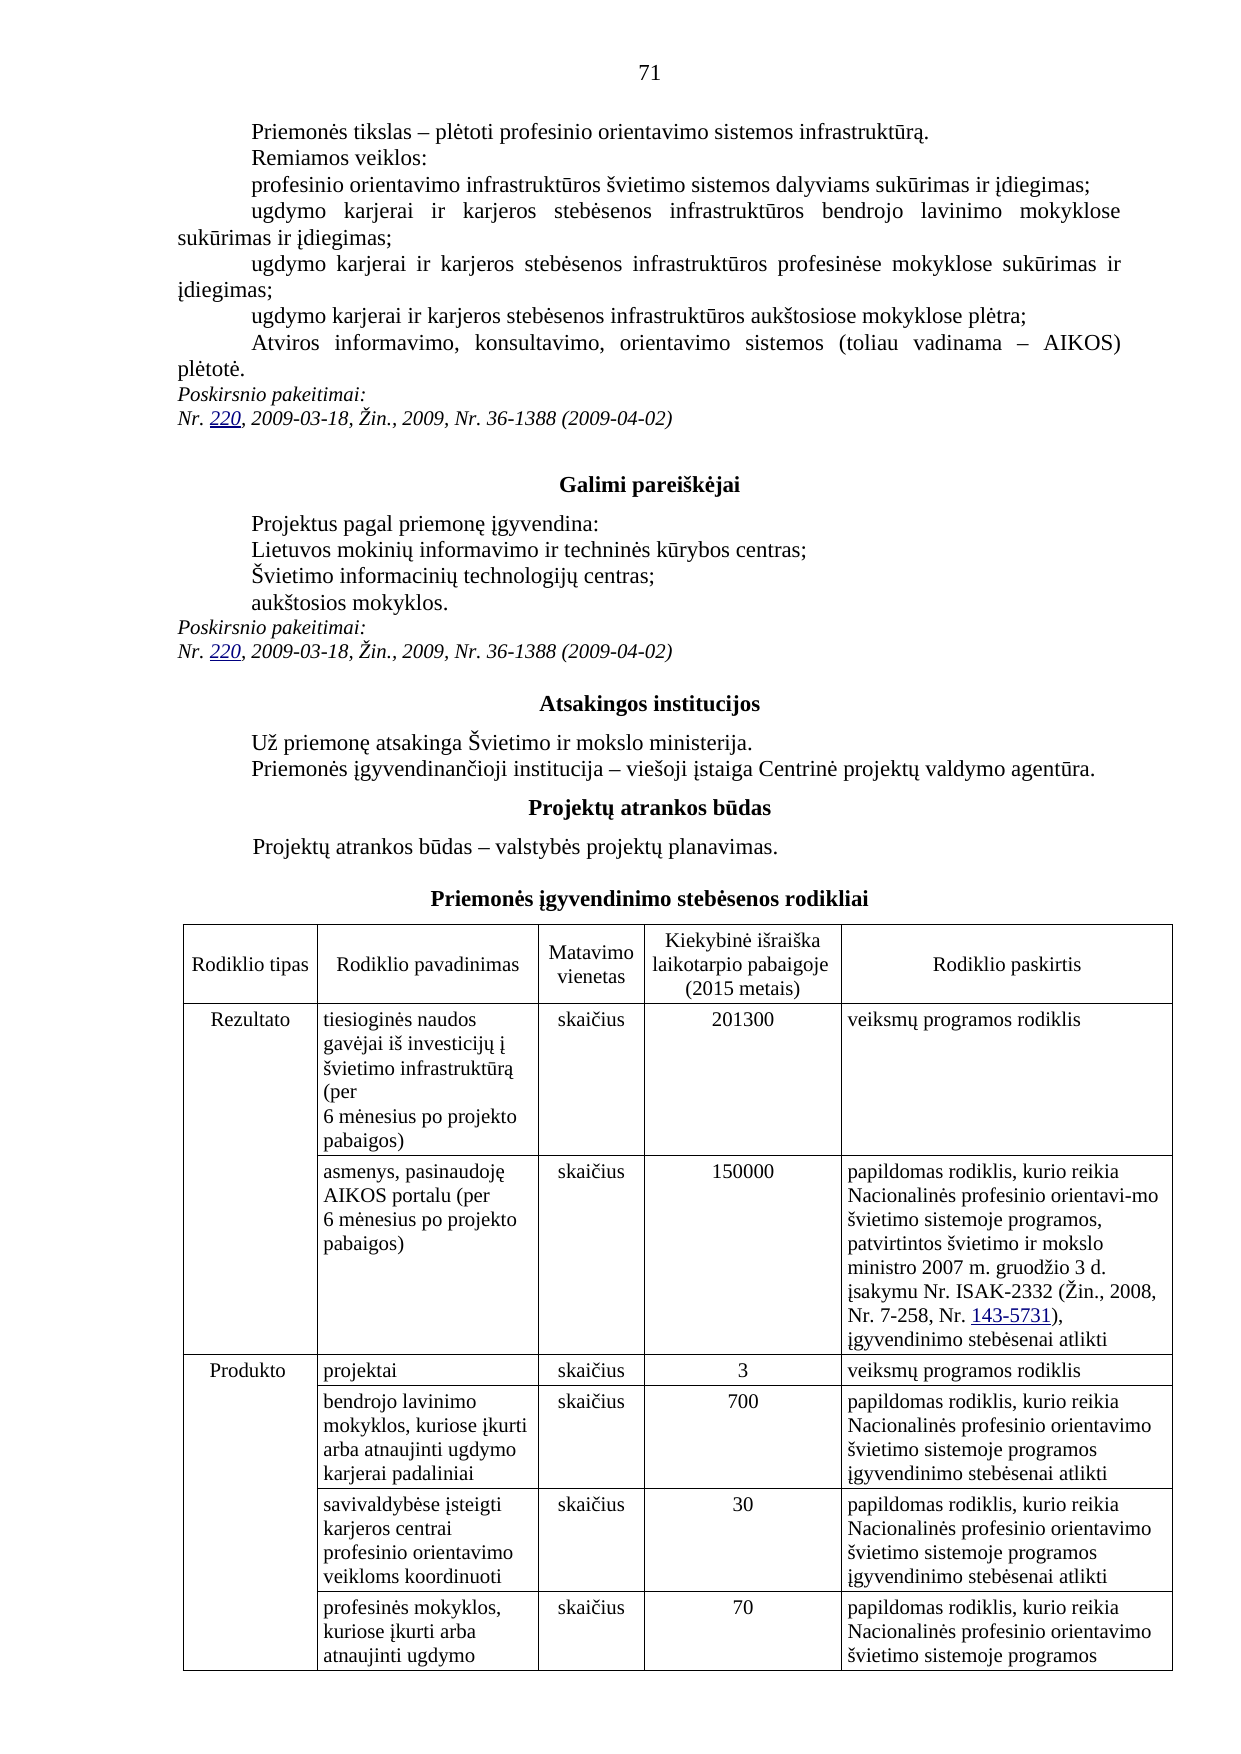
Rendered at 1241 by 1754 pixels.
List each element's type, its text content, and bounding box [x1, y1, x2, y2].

table_cell 201300 [645, 1004, 841, 1154]
table_cell 700 [645, 1386, 841, 1488]
table_header Rodiklio tipas [184, 925, 317, 1003]
text Poskirsnio pakeitimai: [177, 382, 1122, 406]
table_cell papildomas rodiklis, kurio reikia Nacionalinės profesinio orientavimo švietimo sistemoje programos įgyvendinimo stebėsenai atlikti [842, 1386, 1172, 1488]
text Nr. 220, 2009-03-18, Žin., 2009, Nr. 36-1388 (2009-04-02) [177, 406, 1122, 430]
table_cell skaičius [539, 1592, 644, 1670]
table_cell 70 [645, 1592, 841, 1670]
table_cell Rezultato [184, 1004, 317, 1354]
table_cell 150000 [645, 1156, 841, 1354]
table_header Kiekybinė išraiška laikotarpio pabaigoje (2015 metais) [645, 925, 841, 1003]
text Nr. 220, 2009-03-18, Žin., 2009, Nr. 36-1388 (2009-04-02) [177, 639, 1122, 663]
text ugdymo karjerai ir karjeros stebėsenos infrastruktūros bendrojo lavinimo mokyklose sukūrimas ir įdiegimas; [177, 197, 1122, 250]
table_cell papildomas rodiklis, kurio reikia Nacionalinės profesinio orientavi-mo švietimo sistemoje programos, patvirtintos švietimo ir mokslo ministro 2007 m. gruodžio 3 d. įsakymu Nr. ISAK-2332 (Žin., 2008, Nr. 7-258, Nr. 143-5731), įgyvendinimo stebėsenai atlikti [842, 1156, 1172, 1354]
text Projektų atrankos būdas – valstybės projektų planavimas. [215, 833, 1122, 859]
table_cell veiksmų programos rodiklis [842, 1355, 1172, 1385]
table_cell papildomas rodiklis, kurio reikia Nacionalinės profesinio orientavimo švietimo sistemoje programos [842, 1592, 1172, 1670]
text Lietuvos mokinių informavimo ir techninės kūrybos centras; [177, 536, 1122, 563]
text Priemonės tikslas – plėtoti profesinio orientavimo sistemos infrastruktūrą. [177, 118, 1122, 144]
table_cell Produkto [184, 1355, 317, 1670]
table_cell 30 [645, 1489, 841, 1591]
text ugdymo karjerai ir karjeros stebėsenos infrastruktūros profesinėse mokyklose sukūrimas ir įdiegimas; [177, 250, 1122, 303]
table_cell skaičius [539, 1156, 644, 1354]
text ugdymo karjerai ir karjeros stebėsenos infrastruktūros aukštosiose mokyklose plėtra; [177, 303, 1122, 329]
text Galimi pareiškėjai [177, 471, 1122, 497]
text Priemonės įgyvendinančioji institucija – viešoji įstaiga Centrinė projektų valdymo agentūra. [177, 755, 1122, 781]
text Švietimo informacinių technologijų centras; [177, 563, 1122, 589]
text Projektus pagal priemonę įgyvendina: [177, 510, 1122, 536]
table_header Rodiklio paskirtis [842, 925, 1172, 1003]
text Priemonės įgyvendinimo stebėsenos rodikliai [177, 885, 1122, 912]
table_cell skaičius [539, 1355, 644, 1385]
table_cell profesinės mokyklos, kuriose įkurti arba atnaujinti ugdymo [318, 1592, 538, 1670]
text Atsakingos institucijos [177, 690, 1122, 716]
table_cell skaičius [539, 1386, 644, 1488]
table_header Rodiklio pavadinimas [318, 925, 538, 1003]
table_header Matavimo vienetas [539, 925, 644, 1003]
table_cell skaičius [539, 1489, 644, 1591]
text aukštosios mokyklos. [177, 589, 1122, 615]
table_cell bendrojo lavinimo mokyklos, kuriose įkurti arba atnaujinti ugdymo karjerai padaliniai [318, 1386, 538, 1488]
table_cell skaičius [539, 1004, 644, 1154]
text Remiamos veiklos: [177, 144, 1122, 171]
table_cell 3 [645, 1355, 841, 1385]
table_cell projektai [318, 1355, 538, 1385]
table_cell veiksmų programos rodiklis [842, 1004, 1172, 1154]
text Projektų atrankos būdas [177, 794, 1122, 820]
table_cell savivaldybėse įsteigti karjeros centrai profesinio orientavimo veikloms koordinuoti [318, 1489, 538, 1591]
table_cell asmenys, pasinaudoję AIKOS portalu (per 6 mėnesius po projekto pabaigos) [318, 1156, 538, 1354]
table_cell tiesioginės naudos gavėjai iš investicijų į švietimo infrastruktūrą (per 6 mėnesius po projekto pabaigos) [318, 1004, 538, 1154]
text Atviros informavimo, konsultavimo, orientavimo sistemos (toliau vadinama – AIKOS) plėtotė. [177, 329, 1122, 382]
text profesinio orientavimo infrastruktūros švietimo sistemos dalyviams sukūrimas ir įdiegimas; [177, 171, 1122, 197]
text Už priemonę atsakinga Švietimo ir mokslo ministerija. [177, 729, 1122, 755]
text Poskirsnio pakeitimai: [177, 615, 1122, 639]
table_cell papildomas rodiklis, kurio reikia Nacionalinės profesinio orientavimo švietimo sistemoje programos įgyvendinimo stebėsenai atlikti [842, 1489, 1172, 1591]
